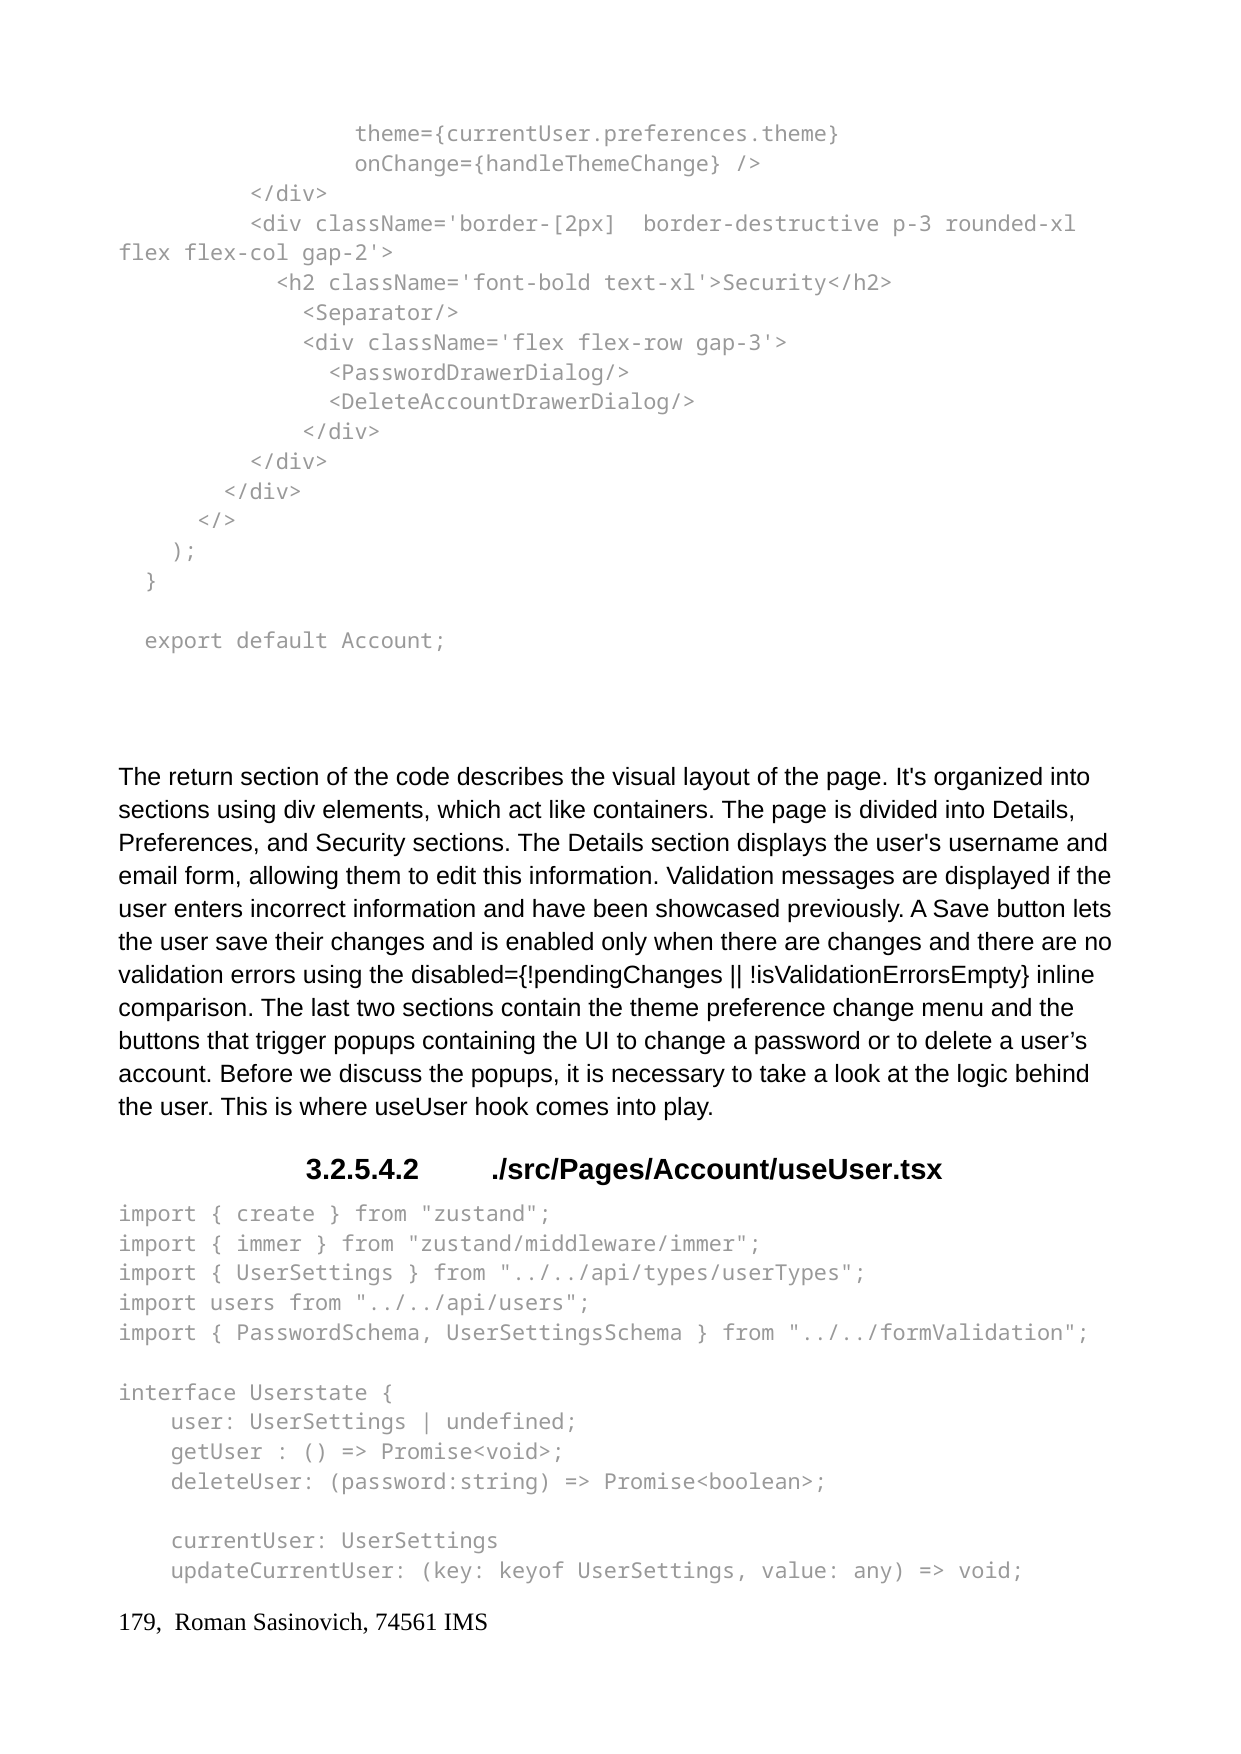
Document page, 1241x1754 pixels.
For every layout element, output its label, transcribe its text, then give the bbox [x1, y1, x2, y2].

subtitle ./src/Pages/Account/useUser.tsx [306, 1152, 1122, 1185]
text </div> [118, 178, 1122, 207]
text <DeleteAccountDrawerDialog/> [118, 386, 1122, 416]
text </> [118, 505, 1122, 535]
text user: UserSettings | undefined; [118, 1406, 1122, 1436]
text import users from "../../api/users"; [118, 1287, 1122, 1317]
text </div> [118, 416, 1122, 446]
text <h2 className='font-bold text-xl'>Security</h2> [118, 267, 1122, 297]
text onChange={handleThemeChange} /> [118, 148, 1122, 178]
text ); [118, 535, 1122, 565]
text </div> [118, 476, 1122, 505]
text import { create } from "zustand"; [118, 1198, 1122, 1227]
text theme={currentUser.preferences.theme} [118, 118, 1122, 148]
text deleteUser: (password:string) => Promise<boolean>; [118, 1466, 1122, 1496]
text </div> [118, 446, 1122, 476]
text <Separator/> [118, 297, 1122, 327]
text <div className='flex flex-row gap-3'> [118, 327, 1122, 356]
text export default Account; [118, 624, 1122, 654]
text <PasswordDrawerDialog/> [118, 356, 1122, 386]
text import { immer } from "zustand/middleware/immer"; [118, 1227, 1122, 1257]
text interface Userstate { [118, 1376, 1122, 1406]
text updateCurrentUser: (key: keyof UserSettings, value: any) => void; [118, 1555, 1122, 1585]
text import { PasswordSchema, UserSettingsSchema } from "../../formValidation"; [118, 1317, 1122, 1347]
text currentUser: UserSettings [118, 1525, 1122, 1555]
text The return section of the code describes the visual layout of the page. It's organized into sections using div elements, which act like containers. The page is divided into Details, Preferences, and Security sections. The Details section displays the user's username and email form, allowing them to edit this information. Validation messages are displayed if the user enters incorrect information and have been showcased previously. A Save button lets the user save their changes and is enabled only when there are changes and there are no validation errors using the disabled={!pendingChanges || !isValidationErrorsEmpty} inline comparison. The last two sections contain the theme preference change menu and the buttons that trigger popups containing the UI to change a password or to delete a user’s account. Before we discuss the popups, it is necessary to take a look at the logic behind the user. This is where useUser hook comes into play. [118, 762, 1122, 1121]
text import { UserSettings } from "../../api/types/userTypes"; [118, 1257, 1122, 1287]
text <div className='border-[2px] border-destructive p-3 rounded-xl flex flex-col gap-2'> [118, 207, 1122, 267]
text getUser : () => Promise<void>; [118, 1436, 1122, 1466]
text } [118, 565, 1122, 595]
